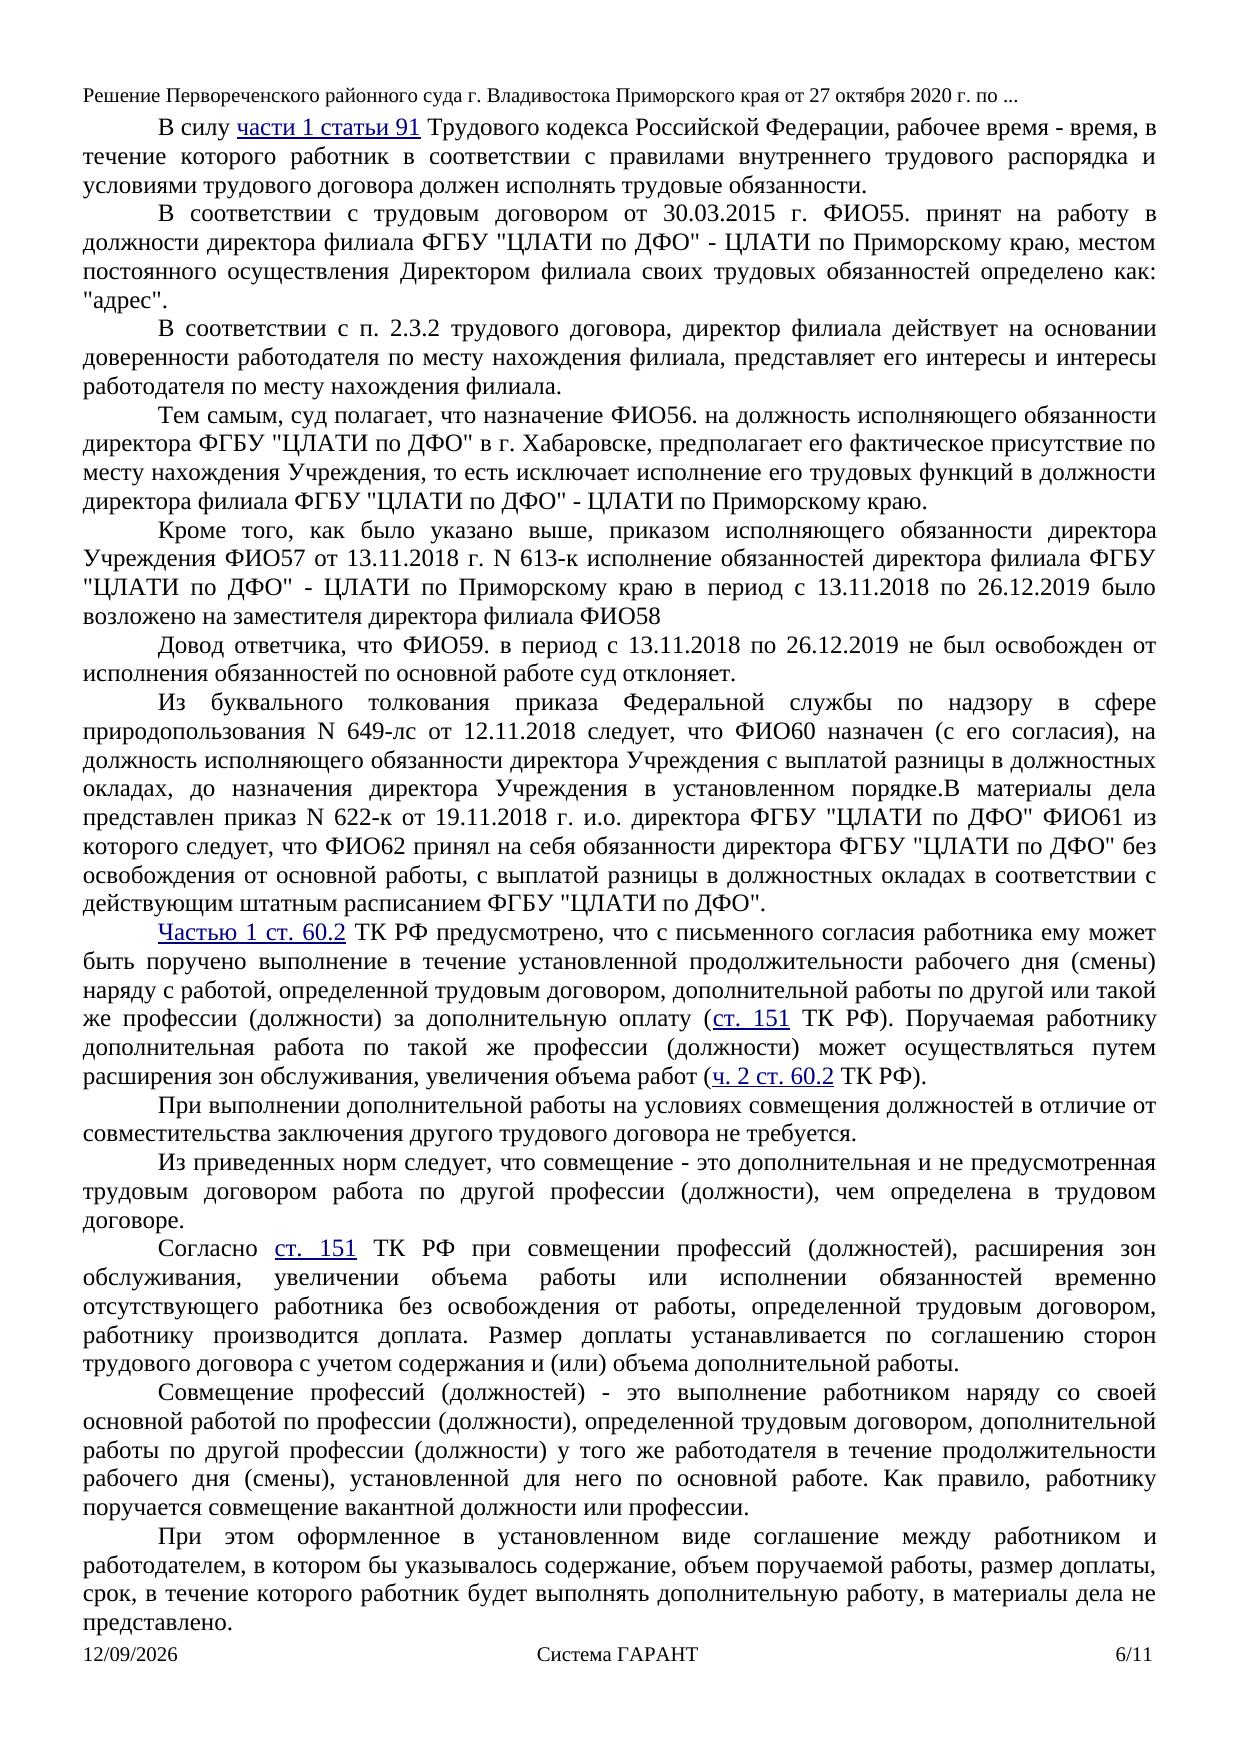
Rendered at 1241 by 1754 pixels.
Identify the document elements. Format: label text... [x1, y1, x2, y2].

text Частью 1 ст. 60.2 ТК РФ предусмотрено, что с письменного согласия работника ему может быть поручено выполнение в течение установленной продолжительности рабочего дня (смены) наряду с работой, определенной трудовым договором, дополнительной работы по другой или такой же профессии (должности) за дополнительную оплату (ст. 151 ТК РФ). Поручаемая работнику дополнительная работа по такой же профессии (должности) может осуществляться путем расширения зон обслуживания, увеличения объема работ (ч. 2 ст. 60.2 ТК РФ). [83, 917, 1157, 1090]
text В соответствии с п. 2.3.2 трудового договора, директор филиала действует на основании доверенности работодателя по месту нахождения филиала, представляет его интересы и интересы работодателя по месту нахождения филиала. [83, 313, 1157, 400]
text Довод ответчика, что ФИО59. в период с 13.11.2018 по 26.12.2019 не был освобожден от исполнения обязанностей по основной работе суд отклоняет. [83, 630, 1157, 687]
text В силу части 1 статьи 91 Трудового кодекса Российской Федерации, рабочее время - время, в течение которого работник в соответствии с правилами внутреннего трудового распорядка и условиями трудового договора должен исполнять трудовые обязанности. [83, 112, 1157, 198]
text Согласно ст. 151 ТК РФ при совмещении профессий (должностей), расширения зон обслуживания, увеличении объема работы или исполнении обязанностей временно отсутствующего работника без освобождения от работы, определенной трудовым договором, работнику производится доплата. Размер доплаты устанавливается по соглашению сторон трудового договора с учетом содержания и (или) объема дополнительной работы. [83, 1233, 1157, 1377]
text Тем самым, суд полагает, что назначение ФИО56. на должность исполняющего обязанности директора ФГБУ "ЦЛАТИ по ДФО" в г. Хабаровске, предполагает его фактическое присутствие по месту нахождения Учреждения, то есть исключает исполнение его трудовых функций в должности директора филиала ФГБУ "ЦЛАТИ по ДФО" - ЦЛАТИ по Приморскому краю. [83, 400, 1157, 515]
text При выполнении дополнительной работы на условиях совмещения должностей в отличие от совместительства заключения другого трудового договора не требуется. [83, 1090, 1157, 1147]
text Из буквального толкования приказа Федеральной службы по надзору в сфере природопользования N 649-лс от 12.11.2018 следует, что ФИО60 назначен (с его согласия), на должность исполняющего обязанности директора Учреждения с выплатой разницы в должностных окладах, до назначения директора Учреждения в установленном порядке.В материалы дела представлен приказ N 622-к от 19.11.2018 г. и.о. директора ФГБУ "ЦЛАТИ по ДФО" ФИО61 из которого следует, что ФИО62 принял на себя обязанности директора ФГБУ "ЦЛАТИ по ДФО" без освобождения от основной работы, с выплатой разницы в должностных окладах в соответствии с действующим штатным расписанием ФГБУ "ЦЛАТИ по ДФО". [83, 687, 1157, 917]
text При этом оформленное в установленном виде соглашение между работником и работодателем, в котором бы указывалось содержание, объем поручаемой работы, размер доплаты, срок, в течение которого работник будет выполнять дополнительную работу, в материалы дела не представлено. [83, 1521, 1157, 1636]
text В соответствии с трудовым договором от 30.03.2015 г. ФИО55. принят на работу в должности директора филиала ФГБУ "ЦЛАТИ по ДФО" - ЦЛАТИ по Приморскому краю, местом постоянного осуществления Директором филиала своих трудовых обязанностей определено как: "адрес". [83, 198, 1157, 313]
text Совмещение профессий (должностей) - это выполнение работником наряду со своей основной работой по профессии (должности), определенной трудовым договором, дополнительной работы по другой профессии (должности) у того же работодателя в течение продолжительности рабочего дня (смены), установленной для него по основной работе. Как правило, работнику поручается совмещение вакантной должности или профессии. [83, 1377, 1157, 1521]
text Кроме того, как было указано выше, приказом исполняющего обязанности директора Учреждения ФИО57 от 13.11.2018 г. N 613-к исполнение обязанностей директора филиала ФГБУ "ЦЛАТИ по ДФО" - ЦЛАТИ по Приморскому краю в период с 13.11.2018 по 26.12.2019 было возложено на заместителя директора филиала ФИО58 [83, 515, 1157, 630]
text Из приведенных норм следует, что совмещение - это дополнительная и не предусмотренная трудовым договором работа по другой профессии (должности), чем определена в трудовом договоре. [83, 1147, 1157, 1233]
